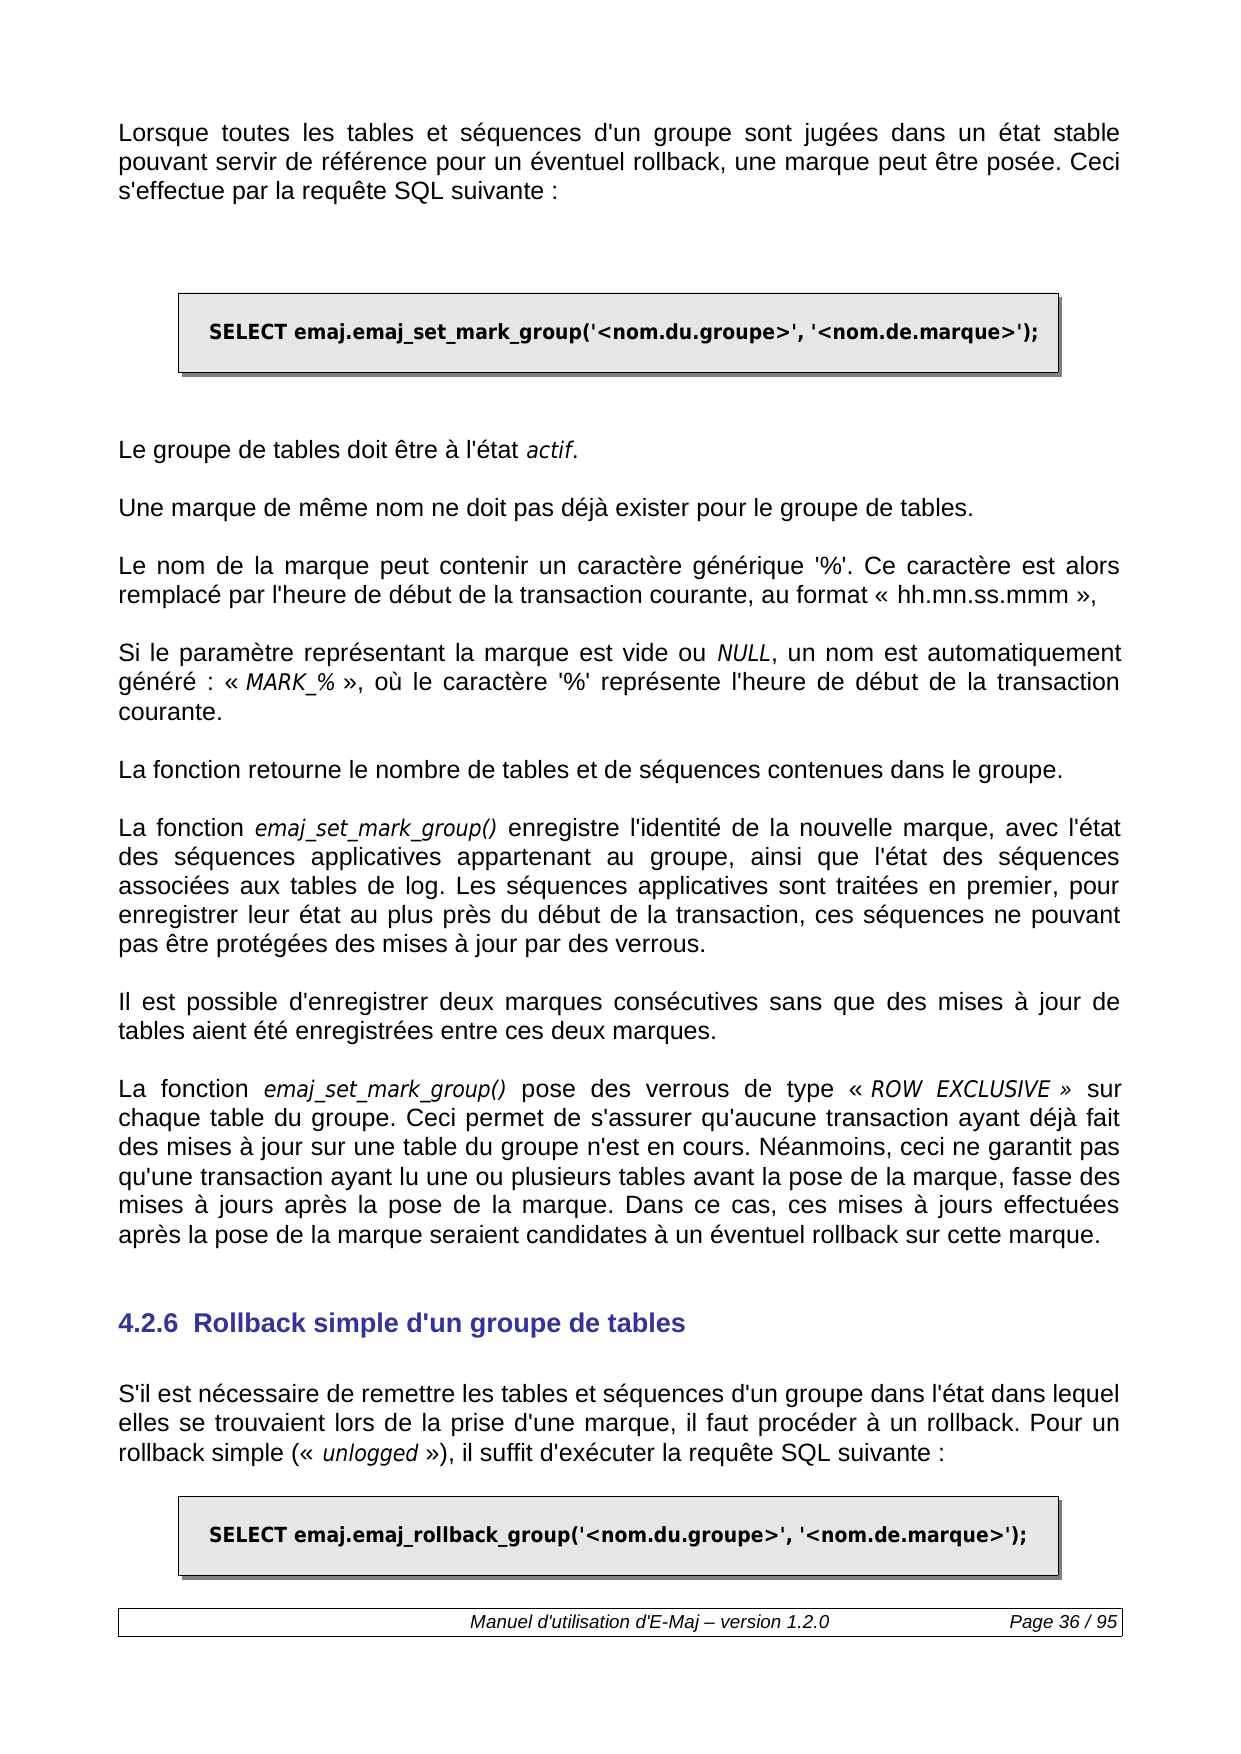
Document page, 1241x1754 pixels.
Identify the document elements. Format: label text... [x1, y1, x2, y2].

text Le groupe de tables doit être à l'état actif. [118, 435, 1122, 464]
text La fonction emaj_set_mark_group() pose des verrous de type « ROW EXCLUSIVE » sur chaque table du groupe. Ceci permet de s'assurer qu'aucune transaction ayant déjà fait des mises à jour sur une table du groupe n'est en cours. Néanmoins, ceci ne garantit pas qu'une transaction ayant lu une ou plusieurs tables avant la pose de la marque, fasse des mises à jours après la pose de la marque. Dans ce cas, ces mises à jours effectuées après la pose de la marque seraient candidates à un éventuel rollback sur cette marque. [118, 1074, 1122, 1248]
text Il est possible d'enregistrer deux marques consécutives sans que des mises à jour de tables aient été enregistrées entre ces deux marques. [118, 987, 1122, 1045]
text Une marque de même nom ne doit pas déjà exister pour le groupe de tables. [118, 493, 1122, 522]
text Le nom de la marque peut contenir un caractère générique '%'. Ce caractère est alors remplacé par l'heure de début de la transaction courante, au format « hh.mn.ss.mmm », [118, 551, 1122, 609]
subtitle Rollback simple d'un groupe de tables [118, 1307, 1122, 1338]
text SELECT emaj.emaj_set_mark_group('<nom.du.groupe>', '<nom.de.marque>'); [179, 317, 1058, 341]
text SELECT emaj.emaj_rollback_group('<nom.du.groupe>', '<nom.de.marque>'); [179, 1520, 1058, 1544]
text S'il est nécessaire de remettre les tables et séquences d'un groupe dans l'état dans lequel elles se trouvaient lors de la prise d'une marque, il faut procéder à un rollback. Pour un rollback simple (« unlogged »), il suffit d'exécuter la requête SQL suivante : [118, 1379, 1122, 1466]
text La fonction emaj_set_mark_group() enregistre l'identité de la nouvelle marque, avec l'état des séquences applicatives appartenant au groupe, ainsi que l'état des séquences associées aux tables de log. Les séquences applicatives sont traitées en premier, pour enregistrer leur état au plus près du début de la transaction, ces séquences ne pouvant pas être protégées des mises à jour par des verrous. [118, 813, 1122, 958]
text La fonction retourne le nombre de tables et de séquences contenues dans le groupe. [118, 754, 1122, 783]
text Si le paramètre représentant la marque est vide ou NULL, un nom est automatiquement généré : « MARK_% », où le caractère '%' représente l'heure de début de la transaction courante. [118, 638, 1122, 725]
text Lorsque toutes les tables et séquences d'un groupe sont jugées dans un état stable pouvant servir de référence pour un éventuel rollback, une marque peut être posée. Ceci s'effectue par la requête SQL suivante : [118, 118, 1122, 205]
